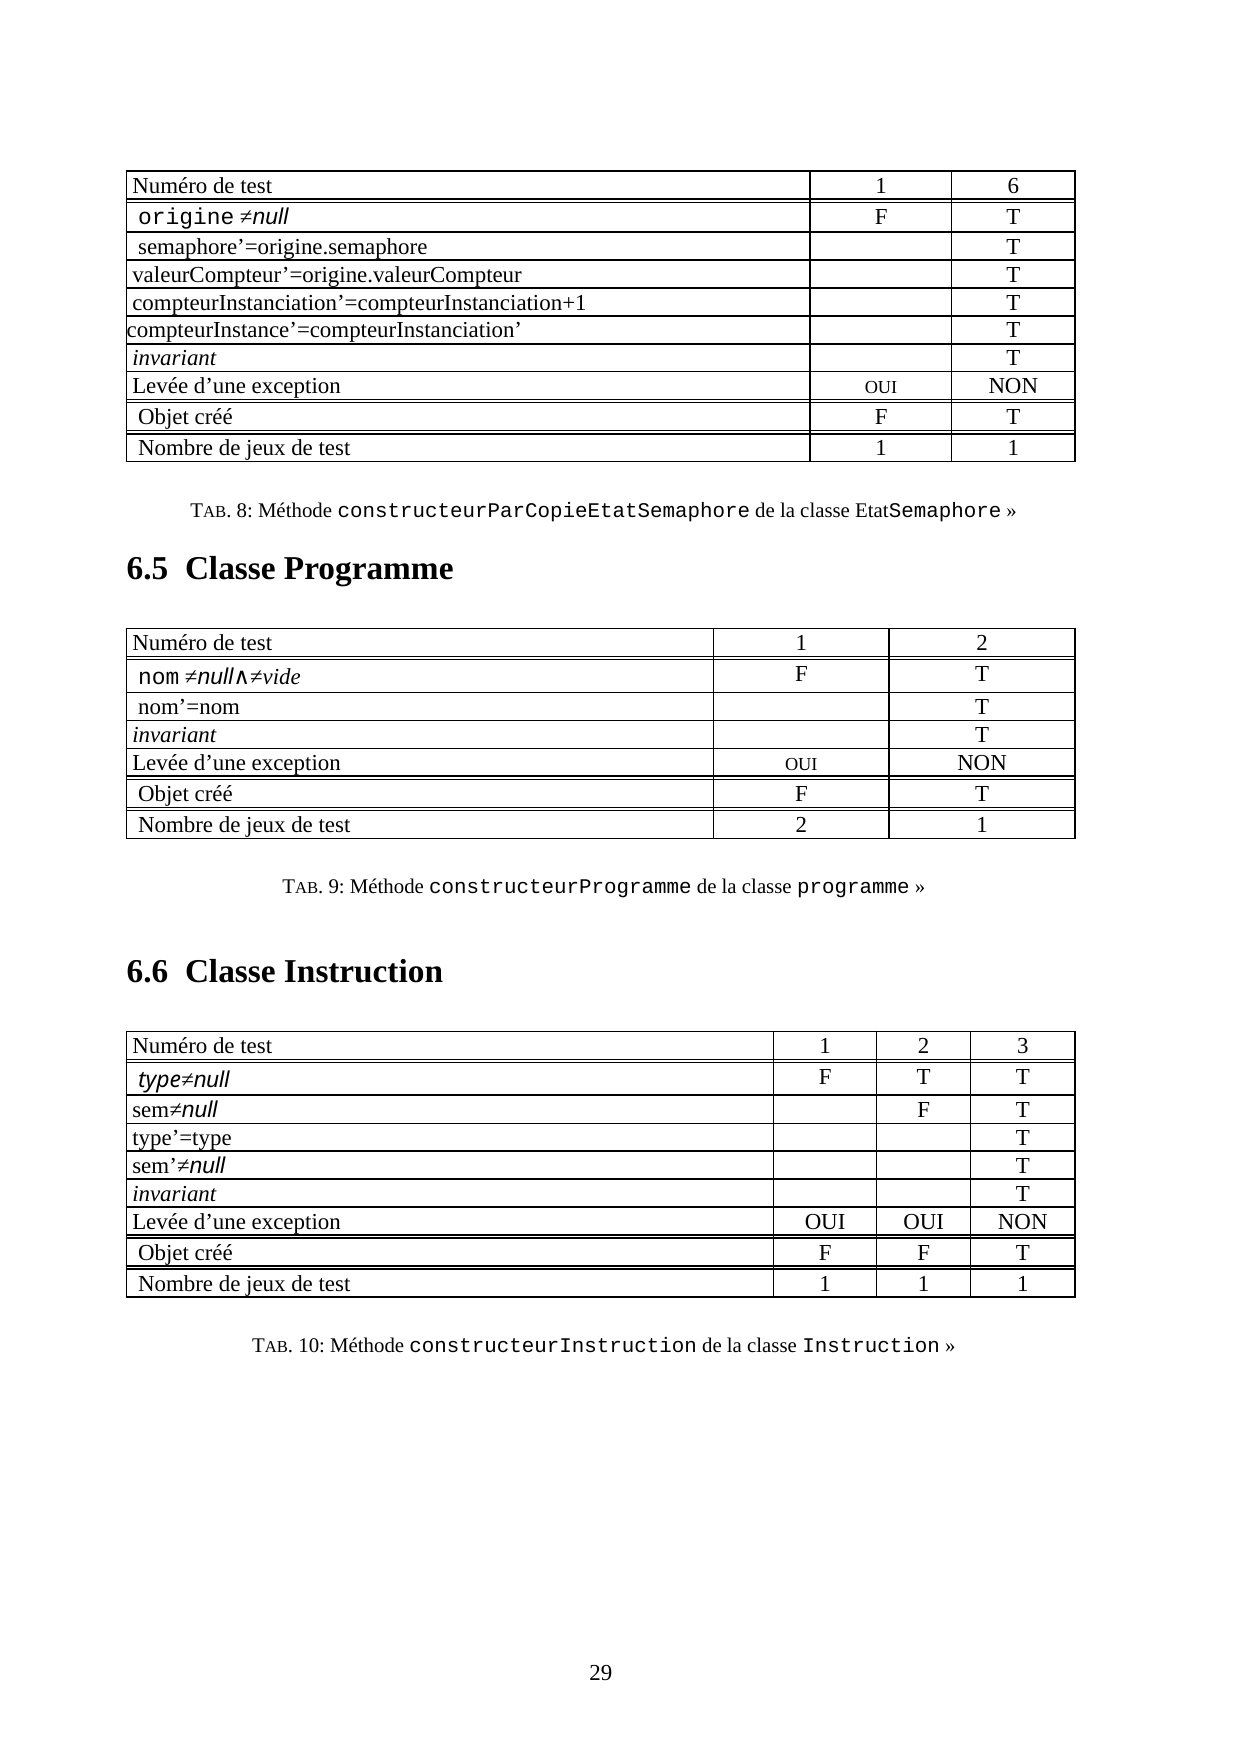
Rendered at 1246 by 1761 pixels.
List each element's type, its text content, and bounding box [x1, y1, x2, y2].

table_cell NON [952, 372, 1074, 399]
table_cell T [971, 1124, 1074, 1150]
subtitle 6.6 Classe Instruction [126, 951, 1075, 989]
table_cell OUI [877, 1208, 970, 1234]
table_cell T [890, 693, 1074, 719]
table_cell Objet créé [127, 780, 713, 806]
table_cell 1 [774, 1270, 876, 1296]
table_cell nom’=nom [127, 693, 713, 719]
text Tab. 8: Méthode constructeurParCopieEtatSemaphore de la classe EtatSemaphore » [126, 496, 1075, 523]
table_header Numéro de test [127, 629, 713, 656]
table_cell Nombre de jeux de test [127, 811, 713, 837]
table_cell [811, 317, 951, 343]
table_cell F [877, 1096, 970, 1122]
table_cell F [714, 660, 888, 692]
table_cell T [952, 203, 1074, 231]
table_cell F [877, 1239, 970, 1265]
table_cell T [890, 660, 1074, 692]
table_cell semaphore’=origine.semaphore [127, 233, 809, 259]
table_header 6 [952, 172, 1074, 198]
table_cell compteurInstanciation’=compteurInstanciation+1 [127, 289, 809, 315]
table_cell invariant [127, 1180, 773, 1206]
table_cell Levée d’une exception [127, 372, 809, 399]
table_cell [714, 721, 888, 747]
table_cell [774, 1096, 876, 1122]
table_cell F [774, 1063, 876, 1094]
table_cell F [811, 203, 951, 231]
table_cell invariant [127, 721, 713, 747]
table_header 3 [971, 1032, 1074, 1058]
table_cell compteurInstance’=compteurInstanciation’ [127, 317, 809, 343]
table_cell [877, 1180, 970, 1206]
table_cell 1 [877, 1270, 970, 1296]
table_header 1 [811, 172, 951, 198]
table_cell oui [811, 372, 951, 399]
table_cell T [971, 1096, 1074, 1122]
table_cell 1 [971, 1270, 1074, 1296]
table_cell [811, 261, 951, 287]
table_cell sem’≠null [127, 1152, 773, 1178]
table_cell valeurCompteur’=origine.valeurCompteur [127, 261, 809, 287]
table_header 1 [714, 629, 888, 656]
table_cell T [952, 345, 1074, 371]
table_header 2 [877, 1032, 970, 1058]
text Tab. 10: Méthode constructeurInstruction de la classe Instruction » [126, 1331, 1075, 1359]
table_cell [774, 1152, 876, 1178]
table_cell T [971, 1180, 1074, 1206]
table_cell [774, 1180, 876, 1206]
table_cell T [952, 403, 1074, 430]
table_header Numéro de test [127, 1032, 773, 1058]
table_cell NON [971, 1208, 1074, 1234]
table_cell T [952, 317, 1074, 343]
table_cell T [952, 233, 1074, 259]
table_cell [877, 1124, 970, 1150]
table_cell T [890, 721, 1074, 747]
table_cell 2 [714, 811, 888, 837]
table_cell Levée d’une exception [127, 1208, 773, 1234]
table_cell T [952, 261, 1074, 287]
table_cell sem≠null [127, 1096, 773, 1122]
table_cell origine ≠null [127, 203, 809, 231]
table_cell T [971, 1063, 1074, 1094]
table_cell type≠null [127, 1063, 773, 1094]
table_cell T [890, 780, 1074, 806]
table_cell 1 [952, 435, 1074, 461]
table_header 1 [774, 1032, 876, 1058]
table_cell T [971, 1239, 1074, 1265]
table_cell type’=type [127, 1124, 773, 1150]
table_header Numéro de test [127, 172, 809, 198]
table_cell Objet créé [127, 403, 809, 430]
table_header 2 [890, 629, 1074, 656]
table_cell Nombre de jeux de test [127, 435, 809, 461]
table_cell T [952, 289, 1074, 315]
table_cell 1 [811, 435, 951, 461]
table_cell [774, 1124, 876, 1150]
table_cell Levée d’une exception [127, 749, 713, 775]
table_cell Nombre de jeux de test [127, 1270, 773, 1296]
table_cell 1 [890, 811, 1074, 837]
table_cell [877, 1152, 970, 1178]
table_cell [811, 345, 951, 371]
subtitle 6.5 Classe Programme [126, 548, 1075, 587]
table_cell T [877, 1063, 970, 1094]
table_cell [811, 289, 951, 315]
table_cell T [971, 1152, 1074, 1178]
table_cell OUI [774, 1208, 876, 1234]
text Tab. 9: Méthode constructeurProgramme de la classe programme » [126, 872, 1075, 900]
table_cell F [714, 780, 888, 806]
table_cell F [774, 1239, 876, 1265]
table_cell oui [714, 749, 888, 775]
table_cell [811, 233, 951, 259]
table_cell NON [890, 749, 1074, 775]
table_cell F [811, 403, 951, 430]
table_cell [714, 693, 888, 719]
table_cell invariant [127, 345, 809, 371]
table_cell nom ≠null∧≠vide [127, 660, 713, 692]
table_cell Objet créé [127, 1239, 773, 1265]
